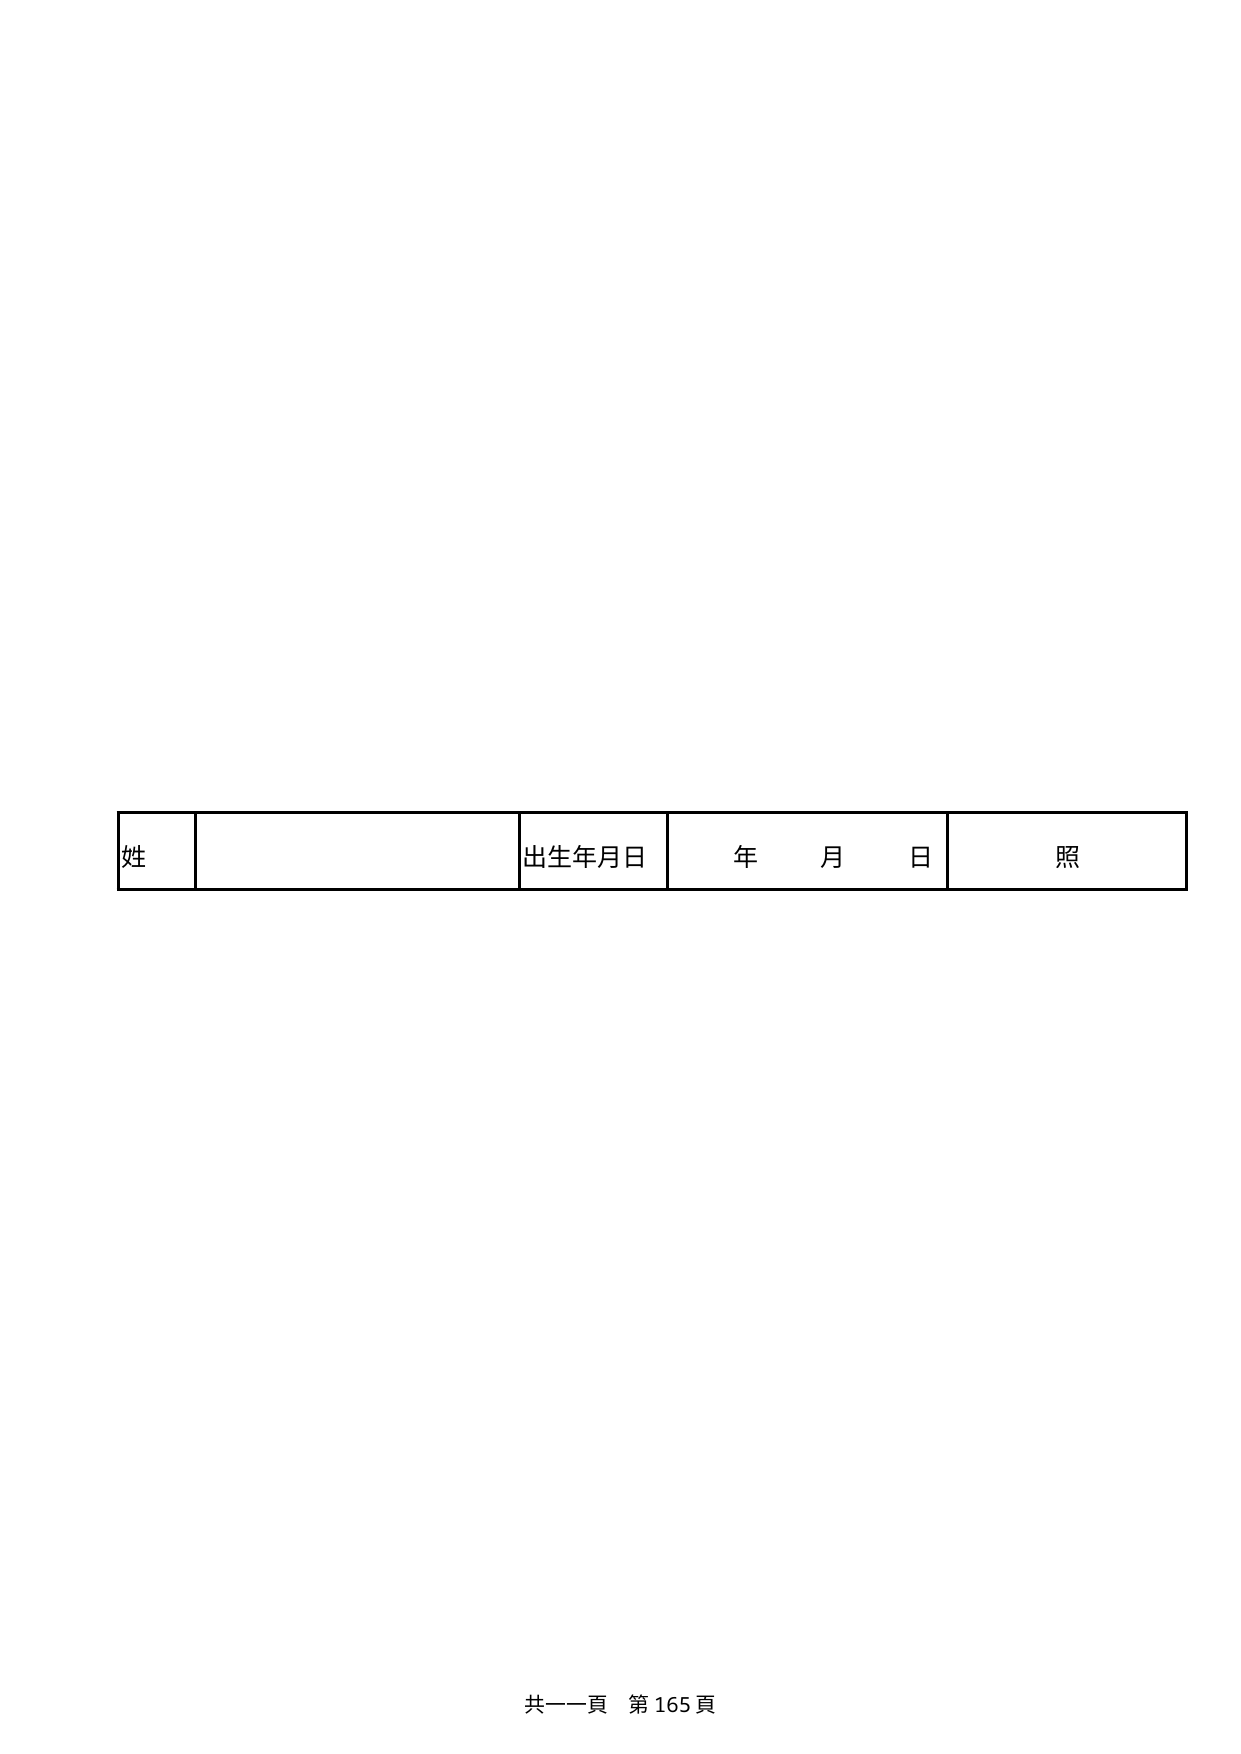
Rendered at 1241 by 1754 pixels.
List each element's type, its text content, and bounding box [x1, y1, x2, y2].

table_header [197, 814, 518, 888]
table_header 姓 名 [120, 814, 194, 888]
table_header 照 片 [949, 814, 1185, 888]
table_header 出生年月日 [521, 814, 666, 888]
table_header 年 月 日 [669, 814, 946, 888]
